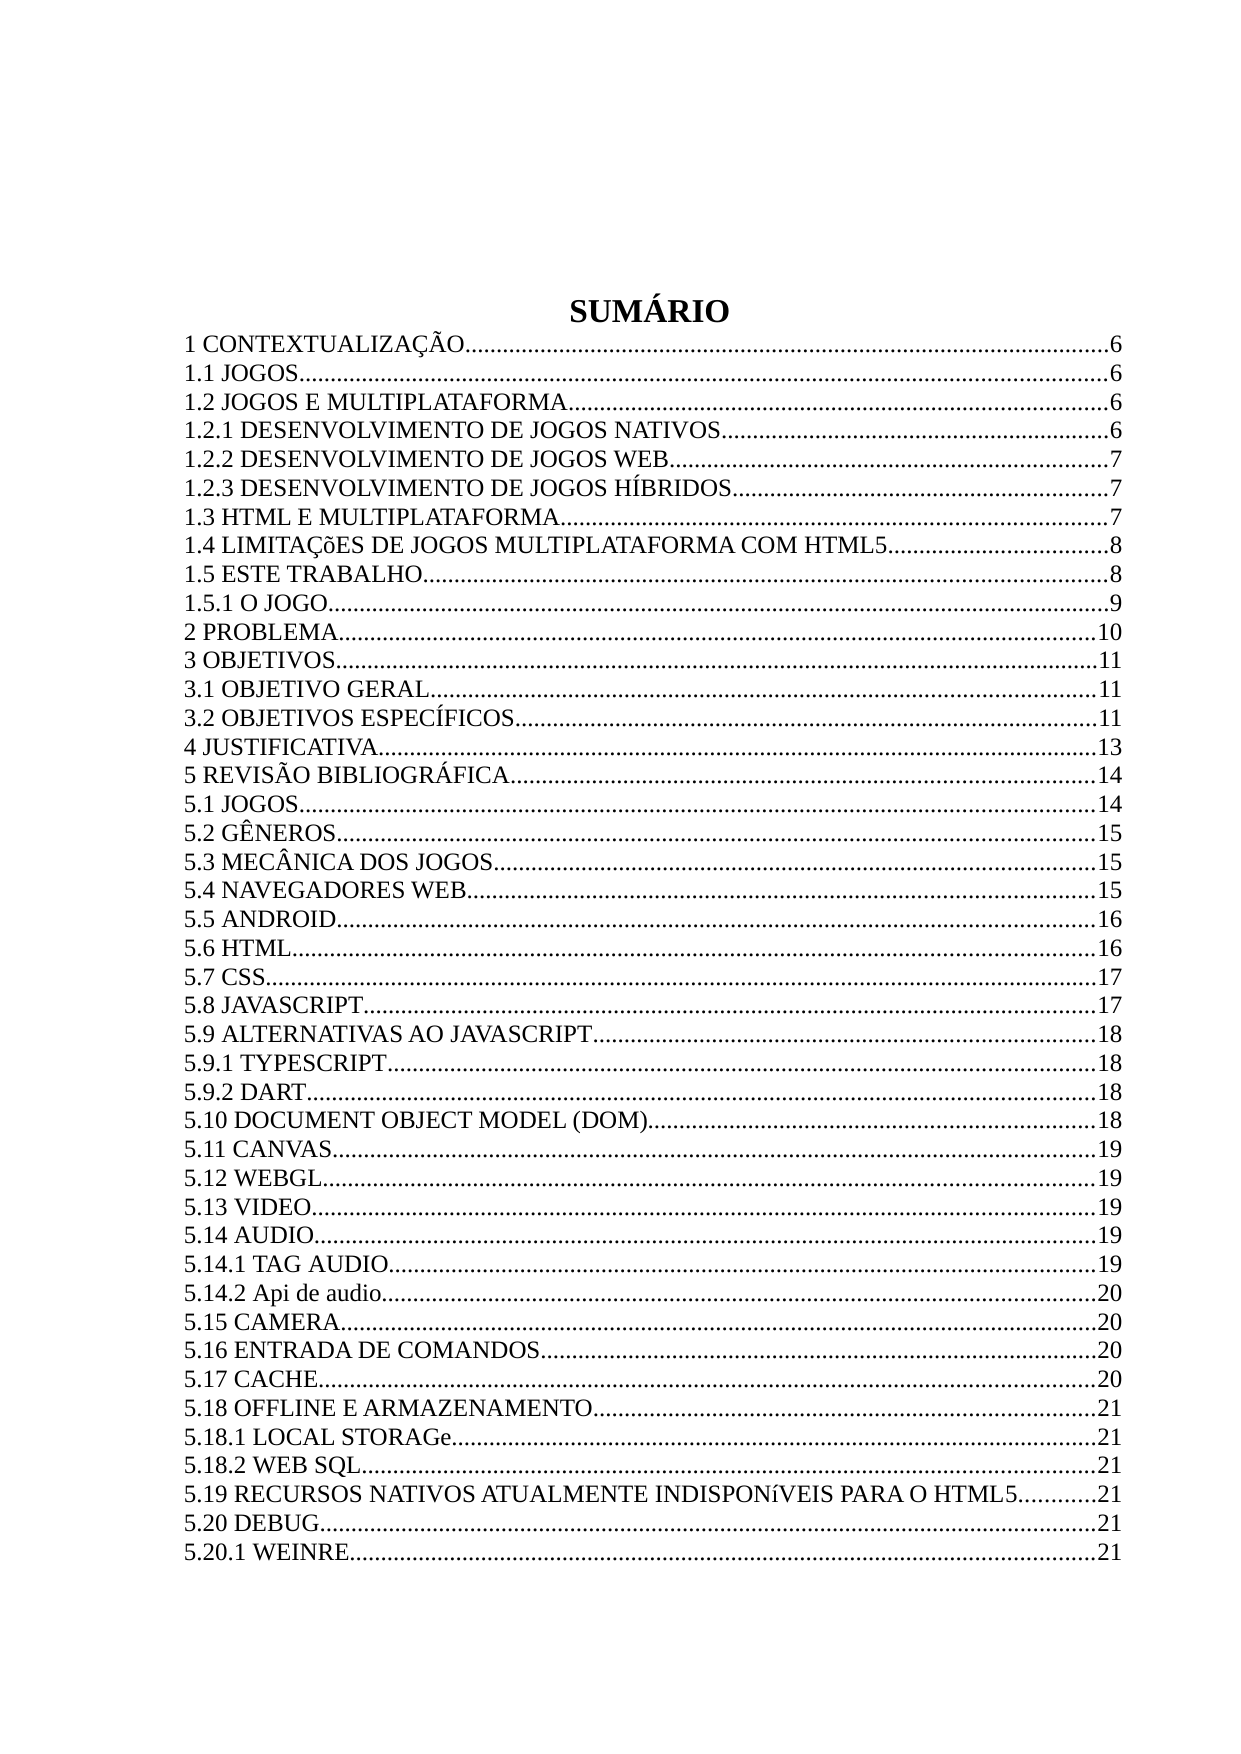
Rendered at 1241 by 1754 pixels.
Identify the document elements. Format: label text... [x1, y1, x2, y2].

text 1.2.3 DESENVOLVIMENTO DE JOGOS HÍBRIDOS 7 [177, 473, 1122, 502]
text 5.1 JOGOS 14 [177, 789, 1122, 818]
text 5.19 RECURSOS NATIVOS ATUALMENTE INDISPONíVEIS PARA O HTML5 21 [177, 1479, 1122, 1508]
text 5.17 CACHE 20 [177, 1364, 1122, 1393]
text 5.11 CANVAS 19 [177, 1134, 1122, 1163]
text 5.20 DEBUG 21 [177, 1508, 1122, 1537]
text 5.9.2 DART 18 [177, 1077, 1122, 1106]
text 5.16 ENTRADA DE COMANDOS 20 [177, 1336, 1122, 1364]
text 5.14.1 TAG AUDIO 19 [177, 1249, 1122, 1278]
text 1 CONTEXTUALIZAÇÃO 6 [177, 329, 1122, 358]
text 5.12 WEBGL 19 [177, 1163, 1122, 1192]
text 5.4 NAVEGADORES WEB 15 [177, 876, 1122, 904]
text 2 PROBLEMA 10 [177, 617, 1122, 646]
text 1.4 LIMITAÇõES DE JOGOS MULTIPLATAFORMA COM HTML5 8 [177, 531, 1122, 559]
text 5.18.1 LOCAL STORAGe 21 [177, 1422, 1122, 1451]
text 1.2.1 DESENVOLVIMENTO DE JOGOS NATIVOS 6 [177, 416, 1122, 444]
text 5.14.2 Api de audio 20 [177, 1278, 1122, 1307]
text 5.9 ALTERNATIVAS AO JAVASCRIPT 18 [177, 1019, 1122, 1048]
text 5.18 OFFLINE E ARMAZENAMENTO 21 [177, 1393, 1122, 1422]
text 1.2 JOGOS E MULTIPLATAFORMA 6 [177, 387, 1122, 416]
text 5 REVISÃO BIBLIOGRÁFICA 14 [177, 761, 1122, 789]
text 5.14 AUDIO 19 [177, 1221, 1122, 1249]
text 1.3 HTML E MULTIPLATAFORMA 7 [177, 502, 1122, 531]
text 5.9.1 TYPESCRIPT 18 [177, 1048, 1122, 1077]
text 5.3 MECÂNICA DOS JOGOS 15 [177, 847, 1122, 876]
text 3.2 OBJETIVOS ESPECÍFICOS 11 [177, 703, 1122, 732]
text 5.20.1 WEINRE 21 [177, 1537, 1122, 1566]
text 5.7 CSS 17 [177, 962, 1122, 991]
text 1.5 ESTE TRABALHO 8 [177, 559, 1122, 588]
text 1.1 JOGOS 6 [177, 358, 1122, 387]
text 3 OBJETIVOS 11 [177, 646, 1122, 674]
text 5.2 GÊNEROS 15 [177, 818, 1122, 847]
text 5.8 JAVASCRIPT 17 [177, 991, 1122, 1019]
text 5.5 ANDROID 16 [177, 904, 1122, 933]
text 5.15 CAMERA 20 [177, 1307, 1122, 1336]
text 4 JUSTIFICATIVA 13 [177, 732, 1122, 761]
text 1.5.1 O JOGO 9 [177, 588, 1122, 617]
subtitle Sumário [177, 291, 1122, 329]
text 3.1 OBJETIVO GERAL 11 [177, 674, 1122, 703]
text 5.10 DOCUMENT OBJECT MODEL (DOM) 18 [177, 1106, 1122, 1134]
text 1.2.2 DESENVOLVIMENTO DE JOGOS WEB 7 [177, 444, 1122, 473]
text 5.13 VIDEO 19 [177, 1192, 1122, 1221]
text 5.18.2 WEB SQL 21 [177, 1451, 1122, 1479]
text 5.6 HTML 16 [177, 933, 1122, 962]
